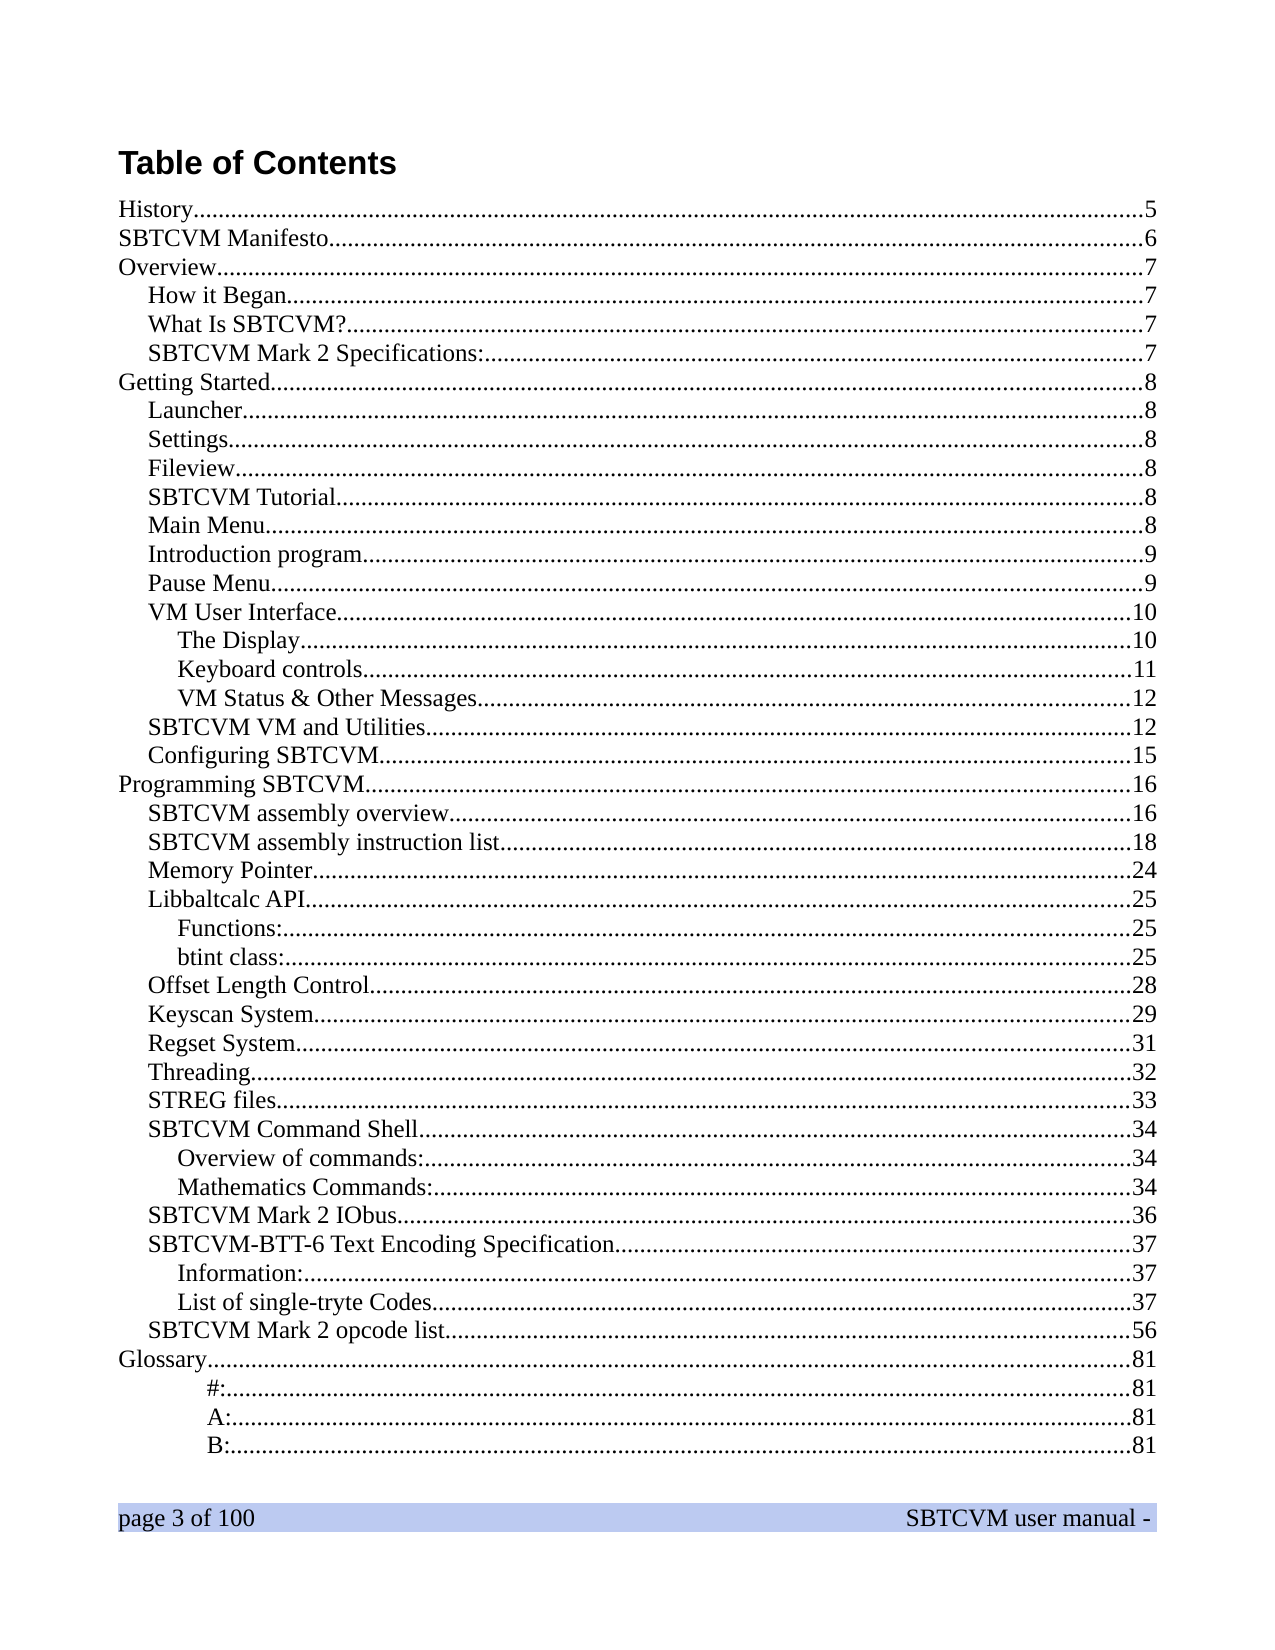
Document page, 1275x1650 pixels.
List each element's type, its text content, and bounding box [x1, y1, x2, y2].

text Main Menu 8 [148, 510, 1157, 539]
text Offset Length Control 28 [148, 970, 1157, 999]
text SBTCVM Mark 2 IObus 36 [148, 1200, 1157, 1229]
text SBTCVM Manifesto 6 [118, 223, 1157, 252]
text Keyboard controls 11 [177, 654, 1157, 683]
text Overview 7 [118, 252, 1157, 280]
text How it Began 7 [148, 280, 1157, 309]
text List of single-tryte Codes 37 [177, 1287, 1157, 1315]
text VM Status & Other Messages 12 [177, 683, 1157, 712]
text btint class: 25 [177, 942, 1157, 970]
text Fileview 8 [148, 453, 1157, 482]
text B: 81 [207, 1430, 1157, 1459]
text VM User Interface 10 [148, 597, 1157, 625]
text History 5 [118, 194, 1157, 223]
text Getting Started 8 [118, 367, 1157, 395]
text Glossary 81 [118, 1344, 1157, 1373]
subtitle Table of Contents [118, 143, 1157, 182]
text SBTCVM VM and Utilities 12 [148, 712, 1157, 740]
text Keyscan System 29 [148, 999, 1157, 1028]
text Settings 8 [148, 424, 1157, 453]
text Introduction program 9 [148, 539, 1157, 568]
text SBTCVM Command Shell 34 [148, 1114, 1157, 1143]
text Libbaltcalc API 25 [148, 884, 1157, 913]
text SBTCVM-BTT-6 Text Encoding Specification 37 [148, 1229, 1157, 1258]
text SBTCVM Mark 2 Specifications: 7 [148, 338, 1157, 367]
text Overview of commands: 34 [177, 1143, 1157, 1172]
text SBTCVM Tutorial 8 [148, 482, 1157, 510]
text Memory Pointer 24 [148, 855, 1157, 884]
text What Is SBTCVM? 7 [148, 309, 1157, 338]
text Configuring SBTCVM 15 [148, 740, 1157, 769]
text STREG files 33 [148, 1085, 1157, 1114]
text Threading 32 [148, 1057, 1157, 1085]
text Pause Menu 9 [148, 568, 1157, 597]
text SBTCVM Mark 2 opcode list 56 [148, 1315, 1157, 1344]
text #: 81 [207, 1373, 1157, 1402]
text Launcher 8 [148, 395, 1157, 424]
text The Display 10 [177, 625, 1157, 654]
text Programming SBTCVM 16 [118, 769, 1157, 798]
text SBTCVM assembly overview 16 [148, 798, 1157, 827]
text Regset System 31 [148, 1028, 1157, 1057]
text A: 81 [207, 1402, 1157, 1430]
text SBTCVM assembly instruction list 18 [148, 827, 1157, 855]
text Functions: 25 [177, 913, 1157, 942]
text Mathematics Commands: 34 [177, 1172, 1157, 1200]
text Information: 37 [177, 1258, 1157, 1287]
